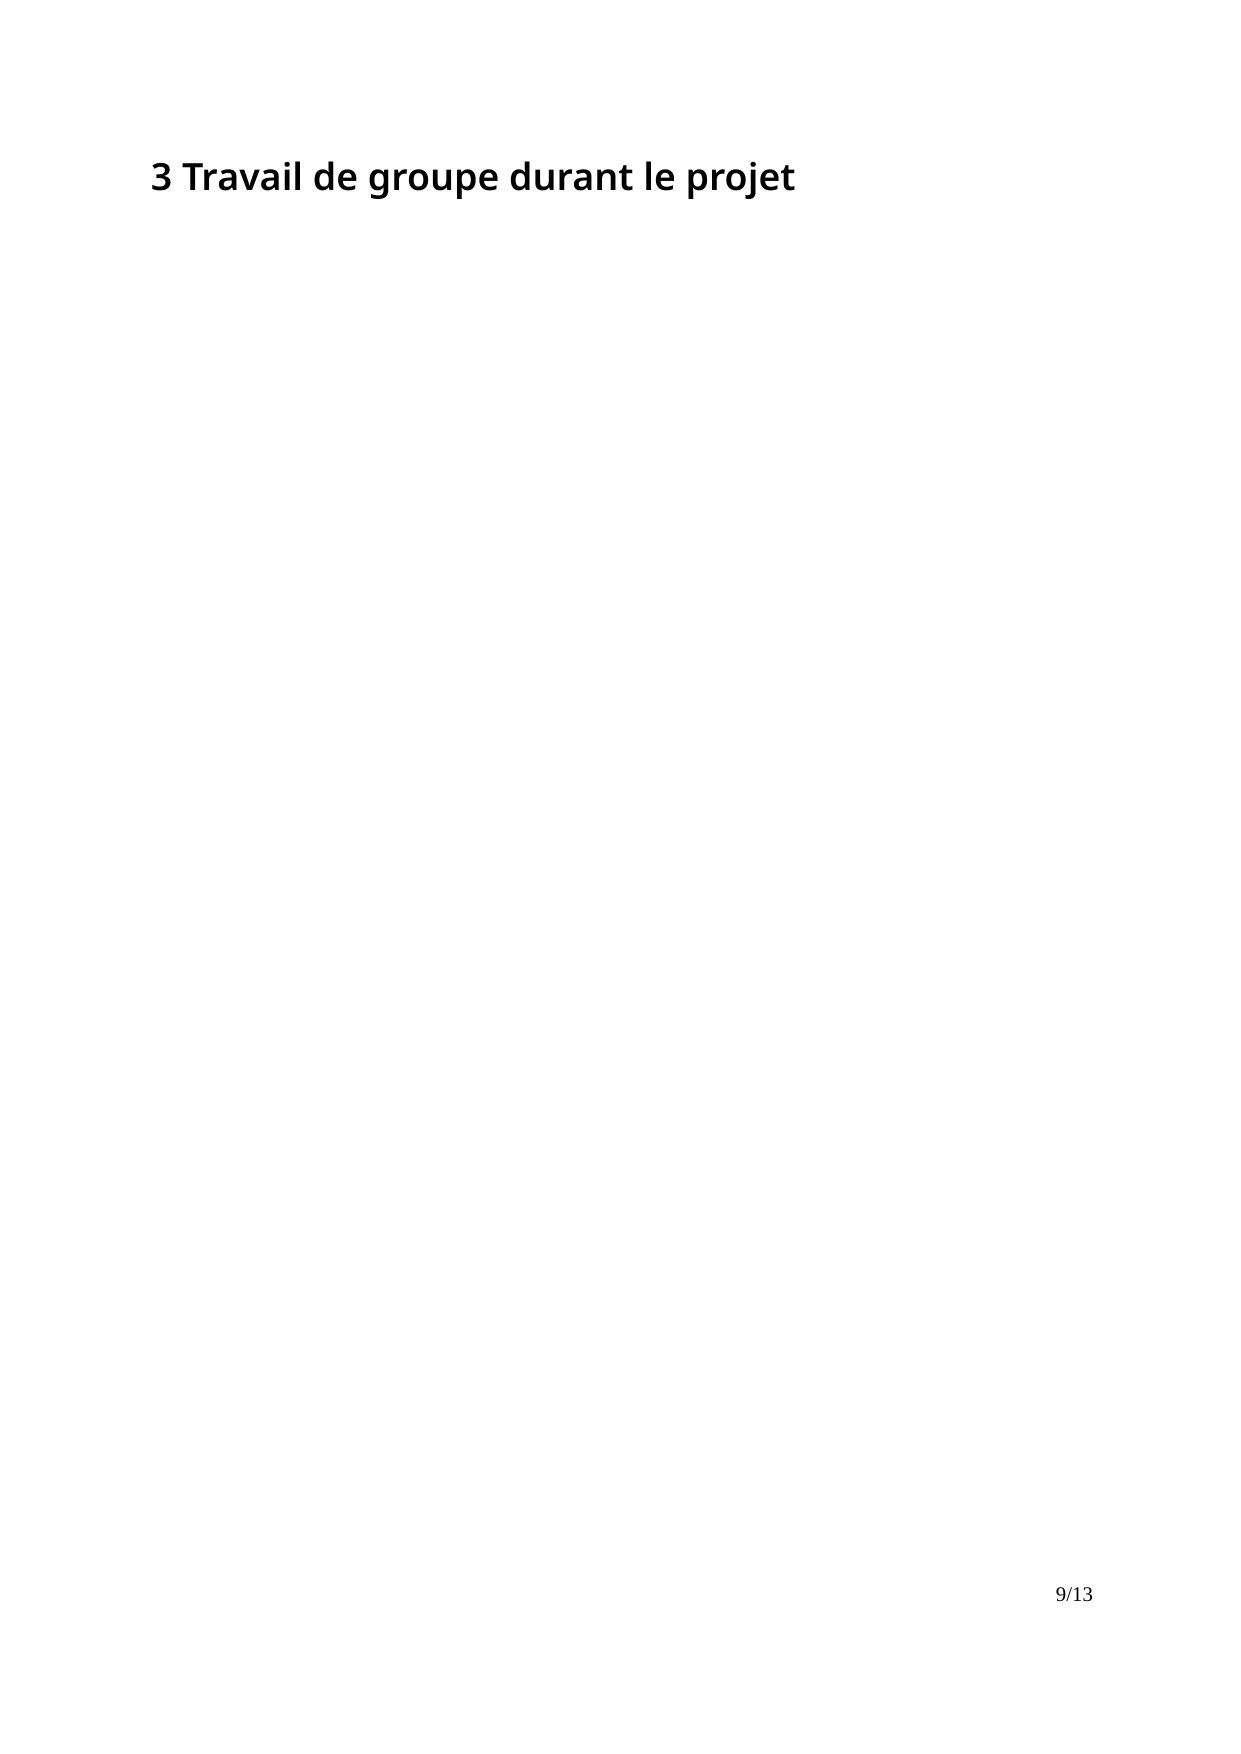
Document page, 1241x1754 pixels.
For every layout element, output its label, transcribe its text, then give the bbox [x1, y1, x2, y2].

subtitle Travail de groupe durant le projet [148, 148, 1093, 204]
